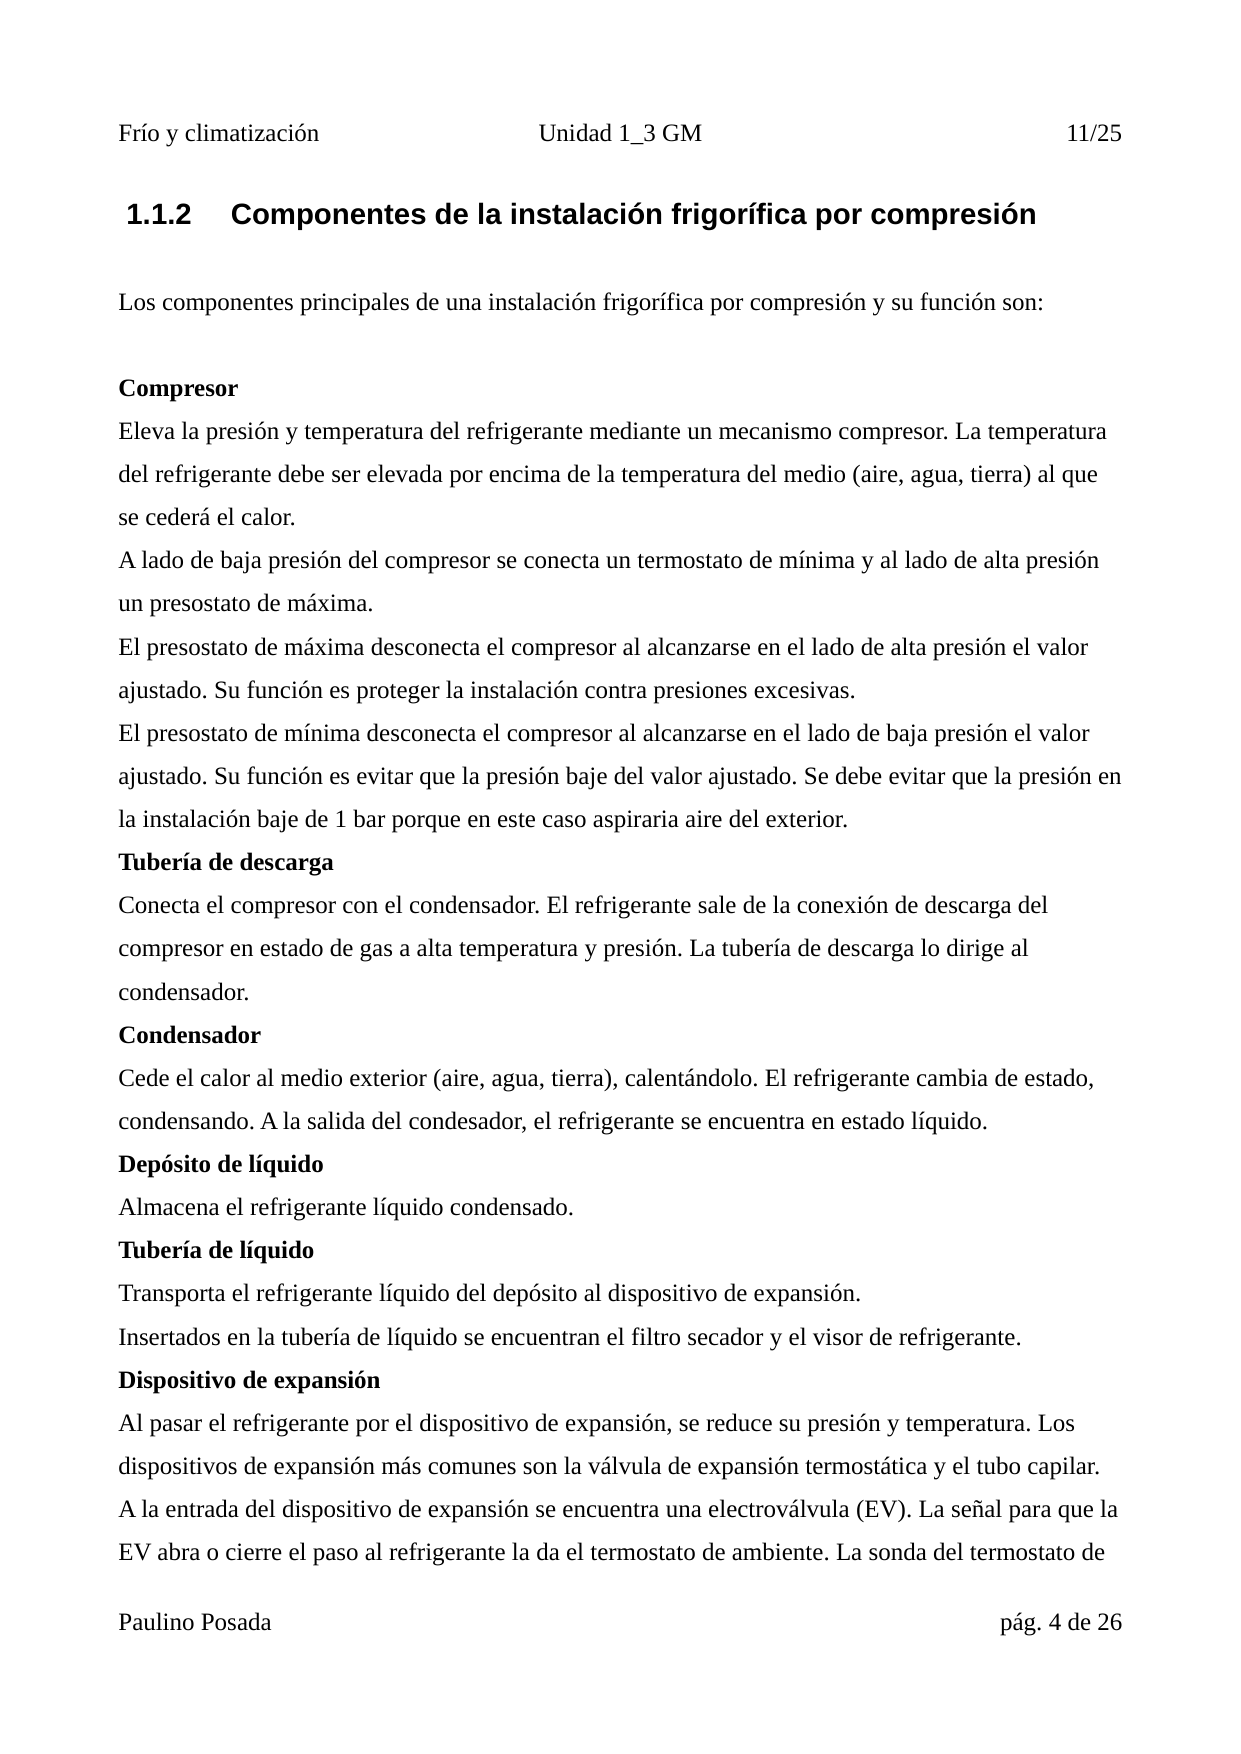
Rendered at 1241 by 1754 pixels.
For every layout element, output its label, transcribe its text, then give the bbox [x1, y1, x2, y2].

text Almacena el refrigerante líquido condensado. [118, 1192, 1122, 1221]
text El presostato de mínima desconecta el compresor al alcanzarse en el lado de baja presión el valor ajustado. Su función es evitar que la presión baje del valor ajustado. Se debe evitar que la presión en la instalación baje de 1 bar porque en este caso aspiraria aire del exterior. [118, 718, 1122, 833]
text A la entrada del dispositivo de expansión se encuentra una electroválvula (EV). La señal para que la EV abra o cierre el paso al refrigerante la da el termostato de ambiente. La sonda del termostato de [118, 1494, 1122, 1566]
text Compresor [118, 373, 1122, 402]
text A lado de baja presión del compresor se conecta un termostato de mínima y al lado de alta presión un presostato de máxima. [118, 545, 1122, 617]
text Transporta el refrigerante líquido del depósito al dispositivo de expansión. [118, 1278, 1122, 1307]
text Condensador [118, 1020, 1122, 1048]
text Tubería de descarga [118, 847, 1122, 876]
text Conecta el compresor con el condensador. El refrigerante sale de la conexión de descarga del compresor en estado de gas a alta temperatura y presión. La tubería de descarga lo dirige al condensador. [118, 890, 1122, 1005]
text Los componentes principales de una instalación frigorífica por compresión y su función son: [118, 287, 1122, 315]
text Depósito de líquido [118, 1149, 1122, 1178]
text Dispositivo de expansión [118, 1365, 1122, 1393]
text Eleva la presión y temperatura del refrigerante mediante un mecanismo compresor. La temperatura del refrigerante debe ser elevada por encima de la temperatura del medio (aire, agua, tierra) al que se cederá el calor. [118, 416, 1122, 531]
text Tubería de líquido [118, 1235, 1122, 1264]
text El presostato de máxima desconecta el compresor al alcanzarse en el lado de alta presión el valor ajustado. Su función es proteger la instalación contra presiones excesivas. [118, 632, 1122, 703]
text Insertados en la tubería de líquido se encuentran el filtro secador y el visor de refrigerante. [118, 1322, 1122, 1350]
text Cede el calor al medio exterior (aire, agua, tierra), calentándolo. El refrigerante cambia de estado, condensando. A la salida del condesador, el refrigerante se encuentra en estado líquido. [118, 1063, 1122, 1135]
subtitle Componentes de la instalación frigorífica por compresión [118, 197, 1122, 231]
text Al pasar el refrigerante por el dispositivo de expansión, se reduce su presión y temperatura. Los dispositivos de expansión más comunes son la válvula de expansión termostática y el tubo capilar. [118, 1408, 1122, 1480]
